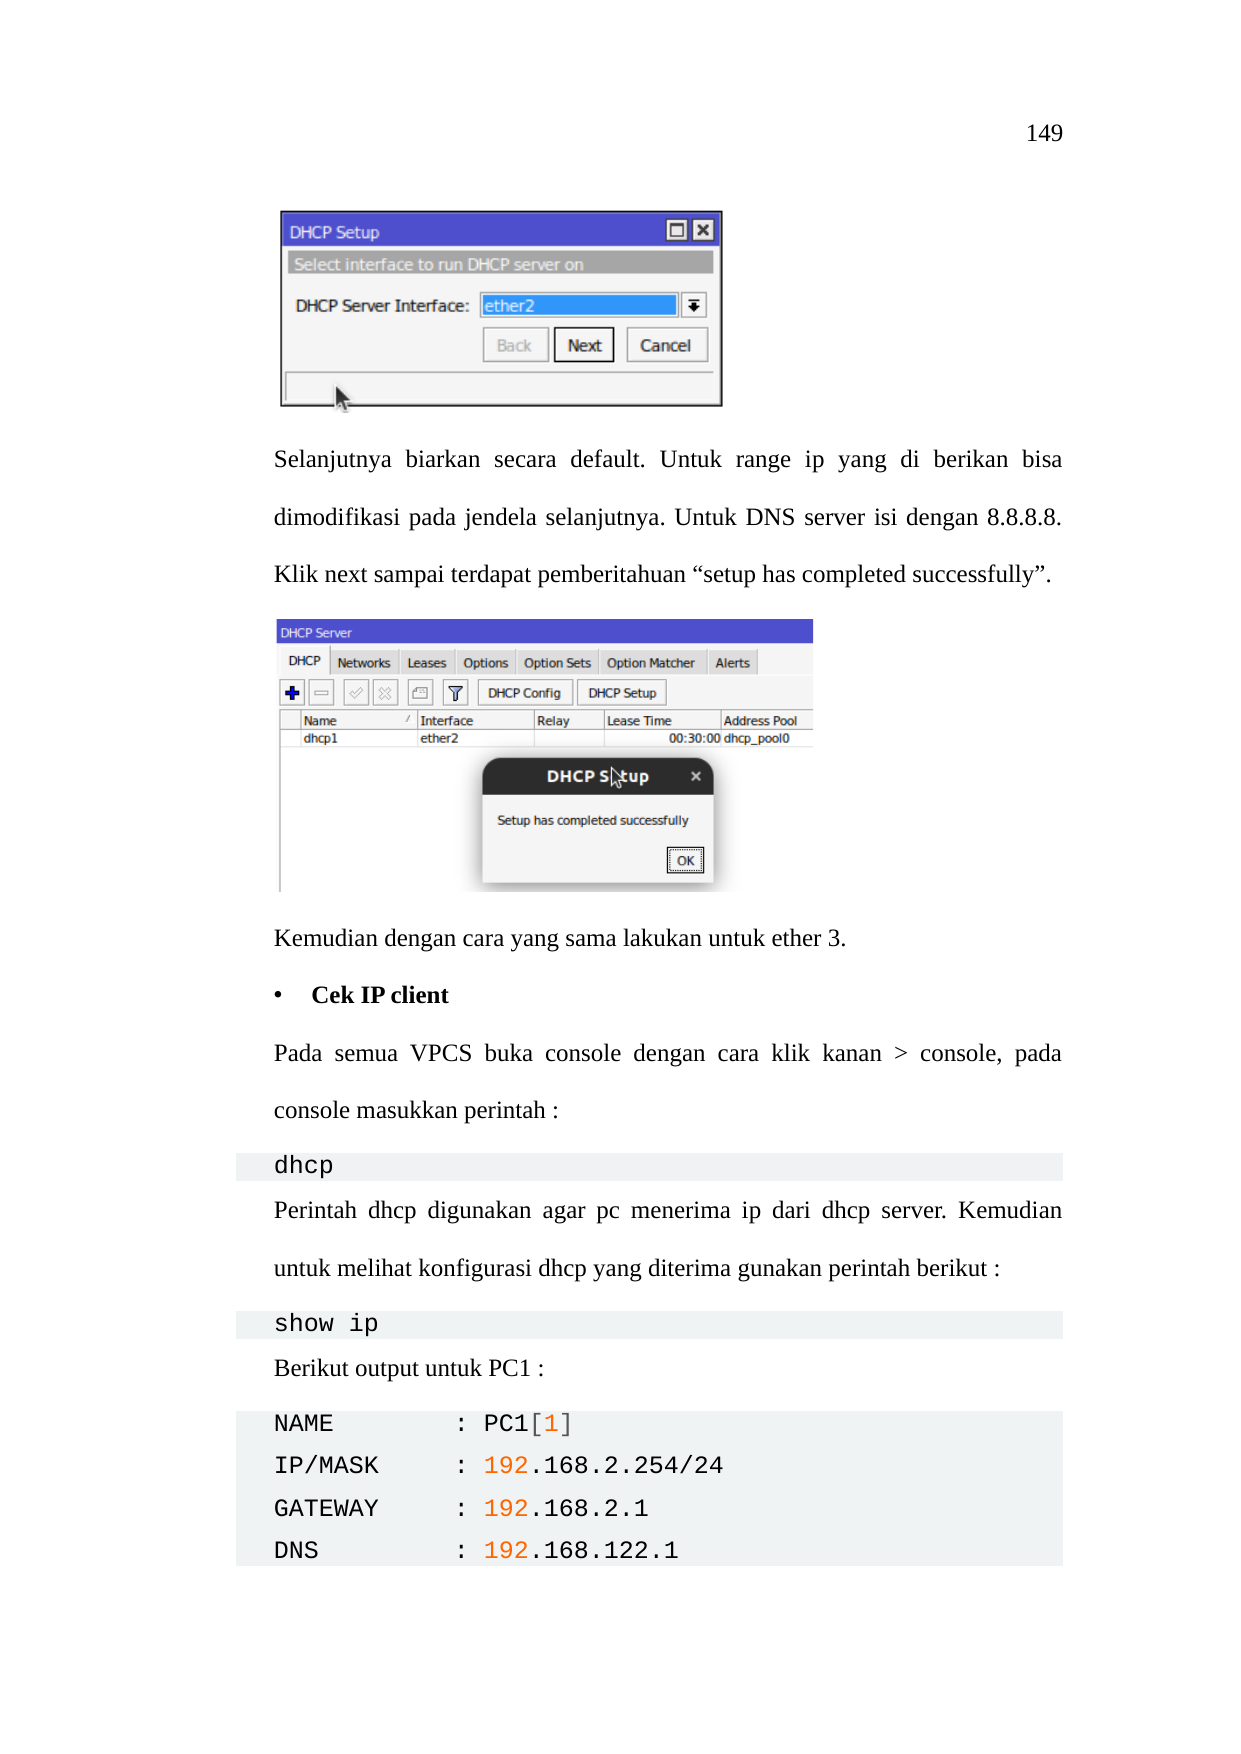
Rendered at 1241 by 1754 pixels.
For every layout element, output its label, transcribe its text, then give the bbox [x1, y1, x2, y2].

list GATEWAY : 192.168.2.1 [236, 1496, 1063, 1524]
list Selanjutnya biarkan secara default. Untuk range ip yang di berikan bisa dimodifikasi pada jendela selanjutnya. Untuk DNS server isi dengan 8.8.8.8. Klik next sampai terdapat pemberitahuan “setup has completed successfully”. [236, 444, 1063, 588]
list DNS : 192.168.122.1 [236, 1538, 1063, 1566]
list Pada semua VPCS buka console dengan cara klik kanan > console, pada console masukkan perintah : [236, 1038, 1063, 1124]
list dhcp [236, 1153, 1063, 1181]
list IP/MASK : 192.168.2.254/24 [236, 1453, 1063, 1481]
list Perintah dhcp digunakan agar pc menerima ip dari dhcp server. Kemudian untuk melihat konfigurasi dhcp yang diterima gunakan perintah berikut : [236, 1196, 1063, 1282]
list Kemudian dengan cara yang sama lakukan untuk ether 3. [236, 923, 1063, 952]
picture [276, 619, 814, 892]
list NAME : PC1[1] [236, 1411, 1063, 1439]
list Cek IP client [274, 981, 1063, 1009]
list Berikut output untuk PC1 : [236, 1353, 1063, 1382]
picture [276, 208, 729, 413]
list show ip [236, 1311, 1063, 1339]
